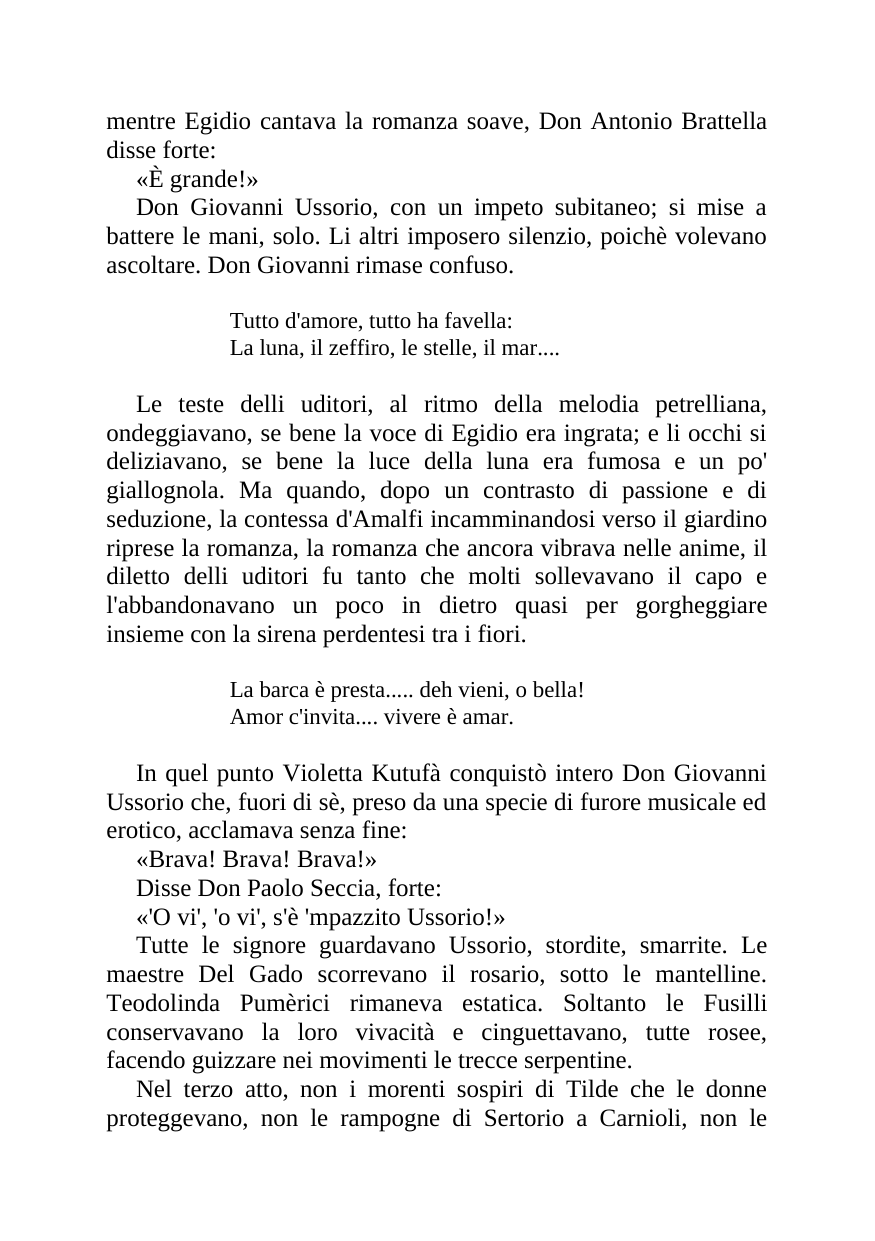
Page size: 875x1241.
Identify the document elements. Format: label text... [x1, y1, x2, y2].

text «È grande!» [106, 164, 768, 192]
text «'O vi', 'o vi', s'è 'mpazzito Ussorio!» [106, 902, 768, 930]
text Don Giovanni Ussorio, con un impeto subitaneo; si mise a battere le mani, solo. Li altri imposero silenzio, poichè volevano ascoltare. Don Giovanni rimase confuso. [106, 192, 768, 279]
text La barca è presta..... deh vieni, o bella! [200, 676, 768, 703]
text Tutte le signore guardavano Ussorio, stordite, smarrite. Le maestre Del Gado scorrevano il rosario, sotto le mantelline. Teodolinda Pumèrici rimaneva estatica. Soltanto le Fusilli conservavano la loro vivacità e cinguettavano, tutte rosee, facendo guizzare nei movimenti le trecce serpentine. [106, 930, 768, 1074]
text La luna, il zeffiro, le stelle, il mar.... [200, 334, 768, 360]
text Amor c'invita.... vivere è amar. [200, 703, 768, 729]
text Nel terzo atto, non i morenti sospiri di Tilde che le donne proteggevano, non le rampogne di Sertorio a Carnioli, non le [106, 1074, 768, 1132]
text mentre Egidio cantava la romanza soave, Don Antonio Brattella disse forte: [106, 106, 768, 164]
text Disse Don Paolo Seccia, forte: [106, 873, 768, 902]
text Tutto d'amore, tutto ha favella: [200, 307, 768, 334]
text In quel punto Violetta Kutufà conquistò intero Don Giovanni Ussorio che, fuori di sè, preso da una specie di furore musicale ed erotico, acclamava senza fine: [106, 758, 768, 844]
text Le teste delli uditori, al ritmo della melodia petrelliana, ondeggiavano, se bene la voce di Egidio era ingrata; e li occhi si deliziavano, se bene la luce della luna era fumosa e un po' giallognola. Ma quando, dopo un contrasto di passione e di seduzione, la contessa d'Amalfi incamminandosi verso il giardino riprese la romanza, la romanza che ancora vibrava nelle anime, il diletto delli uditori fu tanto che molti sollevavano il capo e l'abbandonavano un poco in dietro quasi per gorgheggiare insieme con la sirena perdentesi tra i fiori. [106, 389, 768, 648]
text «Brava! Brava! Brava!» [106, 844, 768, 873]
